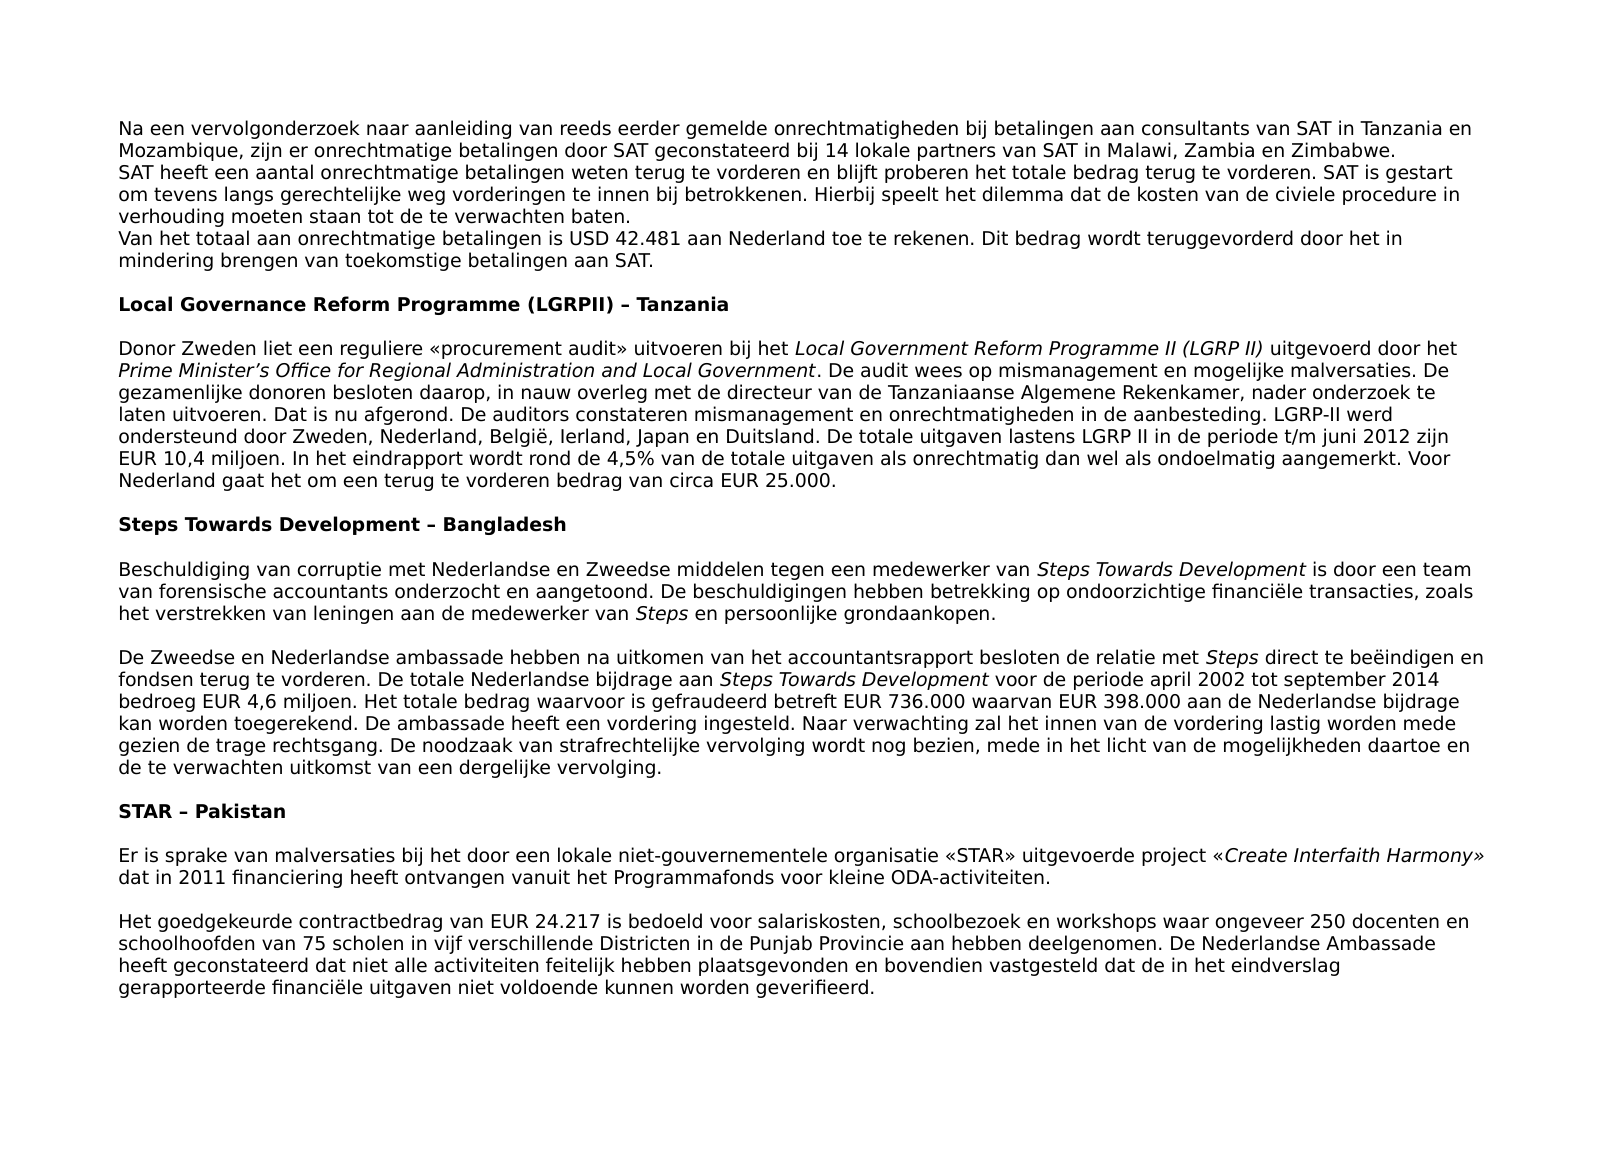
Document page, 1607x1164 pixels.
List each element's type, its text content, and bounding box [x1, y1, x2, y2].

text SAT heeft een aantal onrechtmatige betalingen weten terug te vorderen en blijft proberen het totale bedrag terug te vorderen. SAT is gestart om tevens langs gerechtelijke weg vorderingen te innen bij betrokkenen. Hierbij speelt het dilemma dat de kosten van de civiele procedure in verhouding moeten staan tot de te verwachten baten. [118, 162, 1488, 228]
text Van het totaal aan onrechtmatige betalingen is USD 42.481 aan Nederland toe te rekenen. Dit bedrag wordt teruggevorderd door het in mindering brengen van toekomstige betalingen aan SAT. [118, 228, 1488, 272]
text Na een vervolgonderzoek naar aanleiding van reeds eerder gemelde onrechtmatigheden bij betalingen aan consultants van SAT in Tanzania en Mozambique, zijn er onrechtmatige betalingen door SAT geconstateerd bij 14 lokale partners van SAT in Malawi, Zambia en Zimbabwe. [118, 118, 1488, 162]
subtitle Local Governance Reform Programme (LGRPII) – Tanzania [118, 294, 1488, 316]
text Er is sprake van malversaties bij het door een lokale niet-gouvernementele organisatie «STAR» uitgevoerde project «Create Interfaith Harmony» dat in 2011 financiering heeft ontvangen vanuit het Programmafonds voor kleine ODA-activiteiten. [118, 845, 1488, 889]
text Beschuldiging van corruptie met Nederlandse en Zweedse middelen tegen een medewerker van Steps Towards Development is door een team van forensische accountants onderzocht en aangetoond. De beschuldigingen hebben betrekking op ondoorzichtige financiële transacties, zoals het verstrekken van leningen aan de medewerker van Steps en persoonlijke grondaankopen. [118, 558, 1488, 624]
text De Zweedse en Nederlandse ambassade hebben na uitkomen van het accountantsrapport besloten de relatie met Steps direct te beëindigen en fondsen terug te vorderen. De totale Nederlandse bijdrage aan Steps Towards Development voor de periode april 2002 tot september 2014 bedroeg EUR 4,6 miljoen. Het totale bedrag waarvoor is gefraudeerd betreft EUR 736.000 waarvan EUR 398.000 aan de Nederlandse bijdrage kan worden toegerekend. De ambassade heeft een vordering ingesteld. Naar verwachting zal het innen van de vordering lastig worden mede gezien de trage rechtsgang. De noodzaak van strafrechtelijke vervolging wordt nog bezien, mede in het licht van de mogelijkheden daartoe en de te verwachten uitkomst van een dergelijke vervolging. [118, 647, 1488, 778]
text Donor Zweden liet een reguliere «procurement audit» uitvoeren bij het Local Government Reform Programme II (LGRP II) uitgevoerd door het Prime Minister’s Office for Regional Administration and Local Government. De audit wees op mismanagement en mogelijke malversaties. De gezamenlijke donoren besloten daarop, in nauw overleg met de directeur van de Tanzaniaanse Algemene Rekenkamer, nader onderzoek te laten uitvoeren. Dat is nu afgerond. De auditors constateren mismanagement en onrechtmatigheden in de aanbesteding. LGRP-II werd ondersteund door Zweden, Nederland, België, Ierland, Japan en Duitsland. De totale uitgaven lastens LGRP II in de periode t/m juni 2012 zijn EUR 10,4 miljoen. In het eindrapport wordt rond de 4,5% van de totale uitgaven als onrechtmatig dan wel als ondoelmatig aangemerkt. Voor Nederland gaat het om een terug te vorderen bedrag van circa EUR 25.000. [118, 338, 1488, 492]
subtitle Steps Towards Development – Bangladesh [118, 514, 1488, 536]
text Het goedgekeurde contractbedrag van EUR 24.217 is bedoeld voor salariskosten, schoolbezoek en workshops waar ongeveer 250 docenten en schoolhoofden van 75 scholen in vijf verschillende Districten in de Punjab Provincie aan hebben deelgenomen. De Nederlandse Ambassade heeft geconstateerd dat niet alle activiteiten feitelijk hebben plaatsgevonden en bovendien vastgesteld dat de in het eindverslag gerapporteerde financiële uitgaven niet voldoende kunnen worden geverifieerd. [118, 911, 1488, 999]
subtitle STAR – Pakistan [118, 801, 1488, 823]
